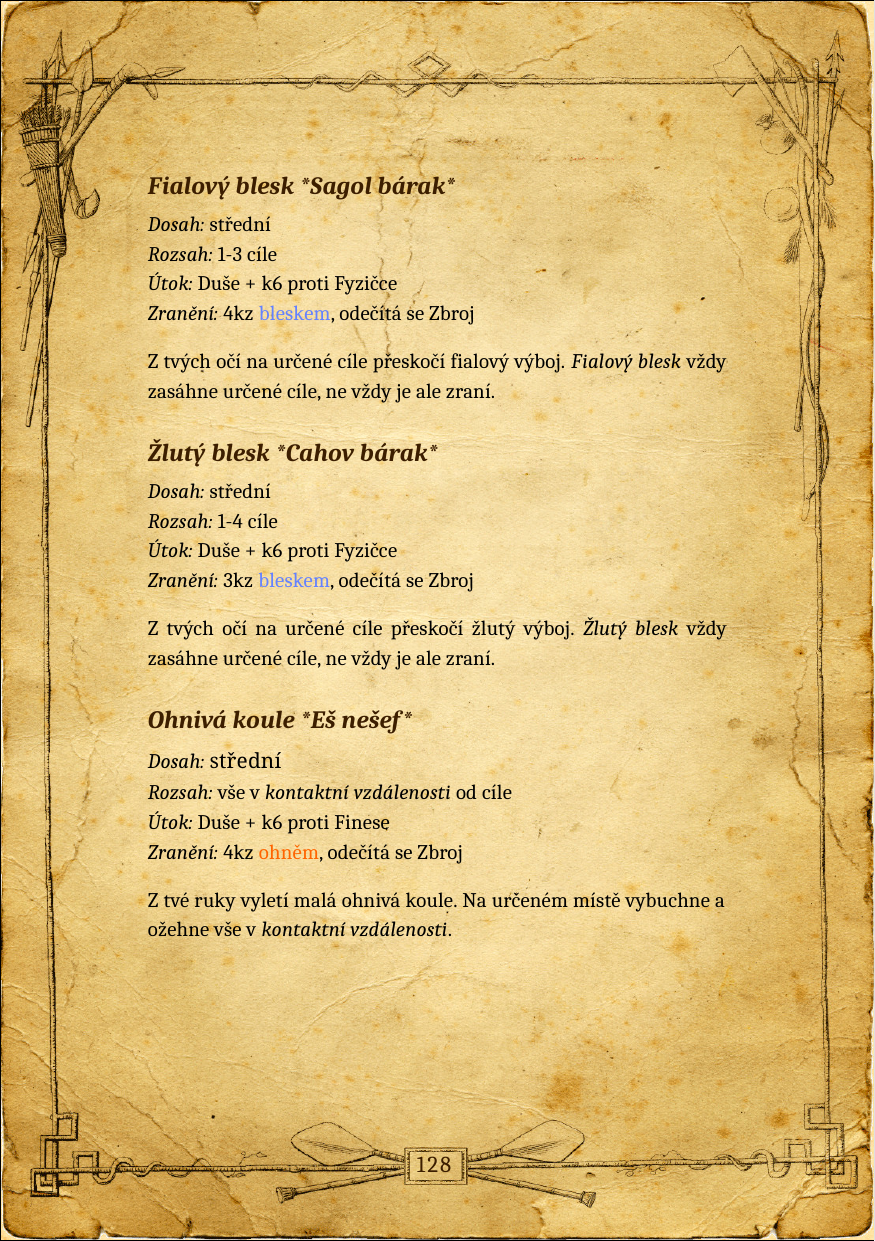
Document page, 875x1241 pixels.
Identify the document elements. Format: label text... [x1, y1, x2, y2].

subtitle Ohnivá koule *Eš nešef* [148, 706, 726, 735]
subtitle Fialový blesk *Sagol bárak* [148, 172, 726, 201]
text Dosah: střední Rozsah: 1-3 cíle Útok: Duše + k6 proti Fyzičce Zranění: 4kz bleskem, odečítá se Zbroj [148, 212, 726, 326]
text Z tvých očí na určené cíle přeskočí žlutý výboj. Žlutý blesk vždy zasáhne určené cíle, ne vždy je ale zraní. [148, 617, 726, 671]
subtitle Žlutý blesk *Cahov bárak* [148, 439, 726, 468]
text Dosah: střední Rozsah: 1-4 cíle Útok: Duše + k6 proti Fyzičce Zranění: 3kz bleskem, odečítá se Zbroj [148, 479, 726, 593]
text Dosah: střední Rozsah: vše v kontaktní vzdálenosti od cíle Útok: Duše + k6 proti Finese Zranění: 4kz ohněm, odečítá se Zbroj [148, 746, 726, 864]
text Z tvé ruky vyletí malá ohnivá koule. Na určeném místě vybuchne a ožehne vše v kontaktní vzdálenosti. [148, 888, 726, 942]
text Z tvých očí na určené cíle přeskočí fialový výboj. Fialový blesk vždy zasáhne určené cíle, ne vždy je ale zraní. [148, 349, 726, 403]
picture [1, 1, 874, 1240]
